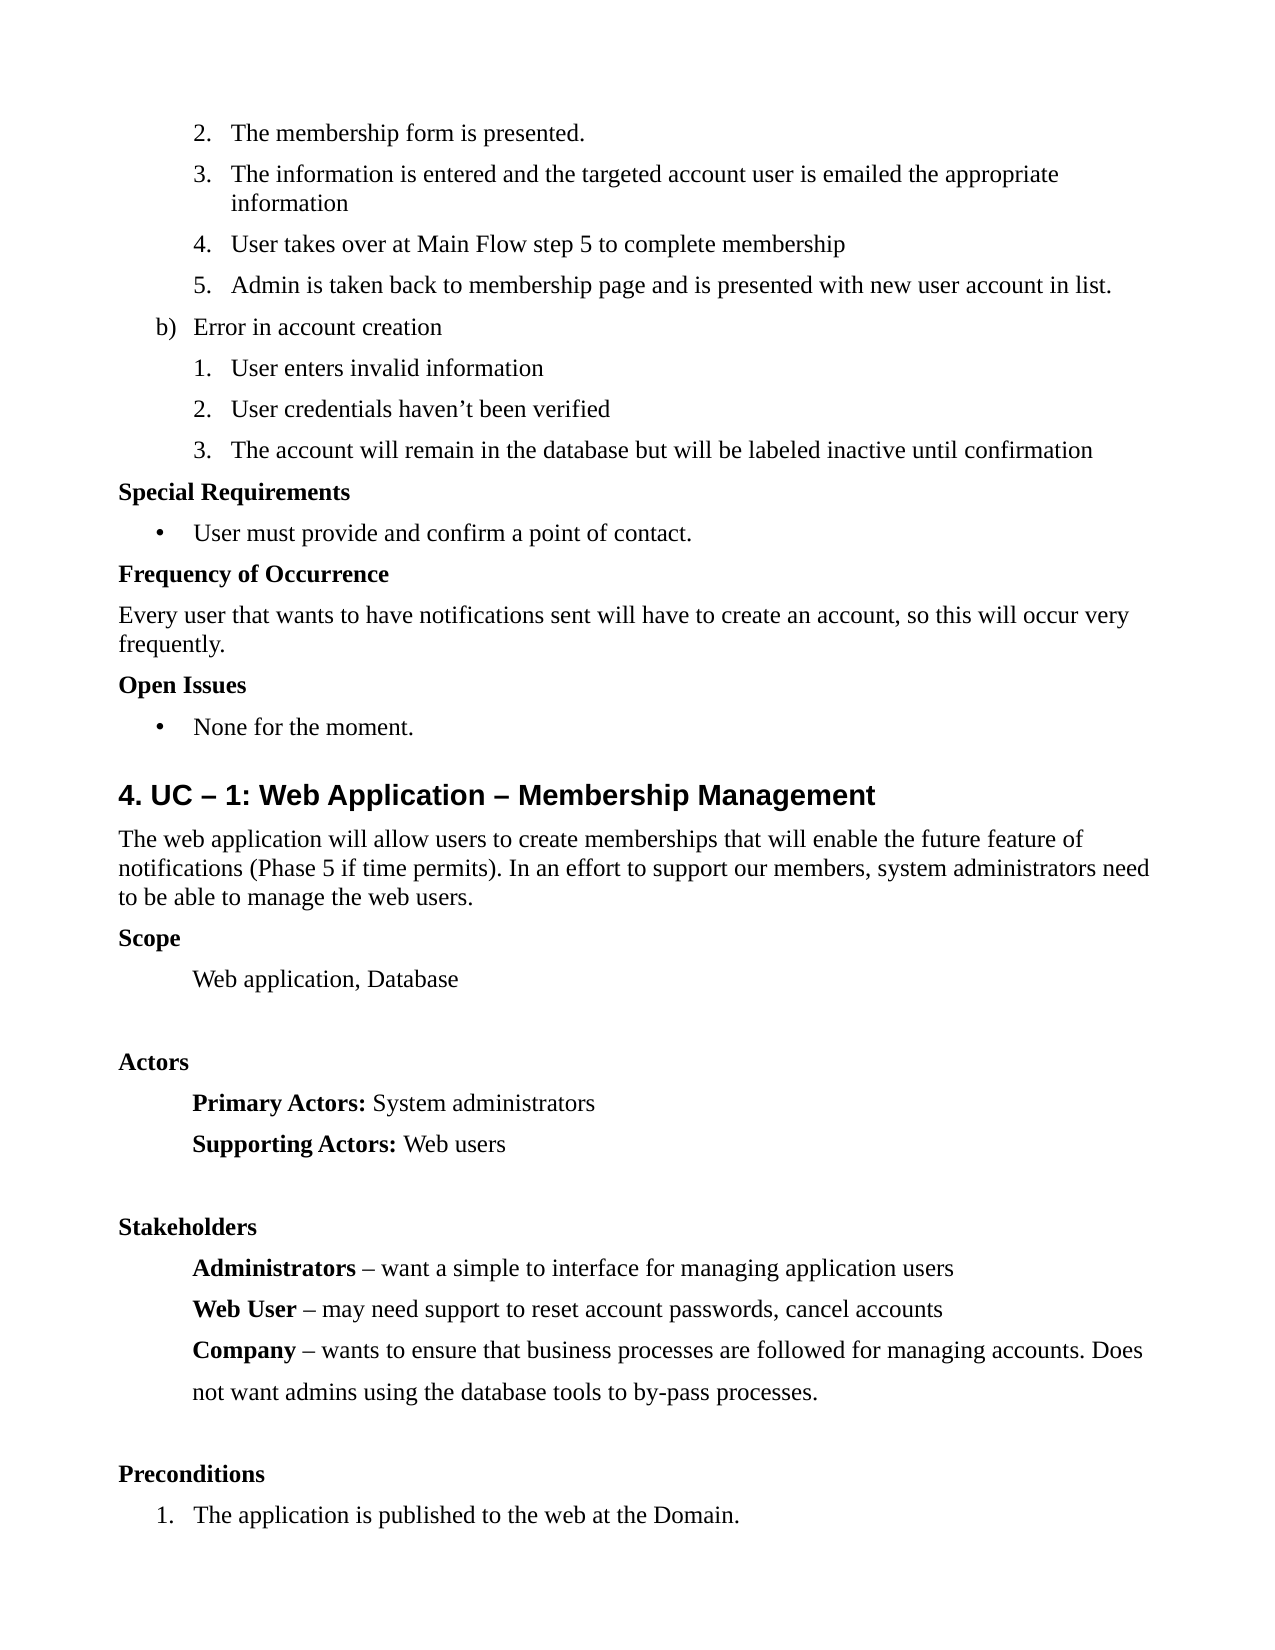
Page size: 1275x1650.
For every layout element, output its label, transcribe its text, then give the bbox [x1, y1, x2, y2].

text Frequency of Occurrence [118, 559, 1157, 588]
list User enters invalid information [193, 353, 1157, 382]
text Preconditions [118, 1459, 1157, 1488]
text Stakeholders [118, 1212, 1157, 1240]
text The web application will allow users to create memberships that will enable the future feature of notifications (Phase 5 if time permits). In an effort to support our members, system administrators need to be able to manage the web users. [118, 824, 1157, 910]
list The information is entered and the targeted account user is emailed the appropriate information [193, 159, 1157, 217]
list User takes over at Main Flow step 5 to complete membership [193, 229, 1157, 258]
text Web User – may need support to reset account passwords, cancel accounts [118, 1294, 1157, 1323]
text Administrators – want a simple to interface for managing application users [118, 1253, 1157, 1282]
list Admin is taken back to membership page and is presented with new user account in list. [193, 271, 1157, 299]
list The application is published to the web at the Domain. [156, 1500, 1157, 1529]
text Actors [118, 1047, 1157, 1075]
list User must provide and confirm a point of contact. [156, 518, 1157, 547]
text Company – wants to ensure that business processes are followed for managing accounts. Does [118, 1335, 1157, 1364]
subtitle 4. UC – 1: Web Application – Membership Management [118, 778, 1157, 812]
text Primary Actors: System administrators [118, 1088, 1157, 1117]
text not want admins using the database tools to by-pass processes. [118, 1377, 1157, 1405]
text Web application, Database [118, 964, 1157, 993]
list Error in account creation [156, 312, 1157, 341]
list None for the moment. [156, 712, 1157, 741]
list User credentials haven’t been verified [193, 394, 1157, 423]
text Supporting Actors: Web users [118, 1129, 1157, 1158]
text Special Requirements [118, 477, 1157, 506]
text Scope [118, 923, 1157, 952]
list The membership form is presented. [193, 118, 1157, 147]
list The account will remain in the database but will be labeled inactive until confirmation [193, 436, 1157, 464]
text Open Issues [118, 671, 1157, 699]
text Every user that wants to have notifications sent will have to create an account, so this will occur very frequently. [118, 601, 1157, 658]
